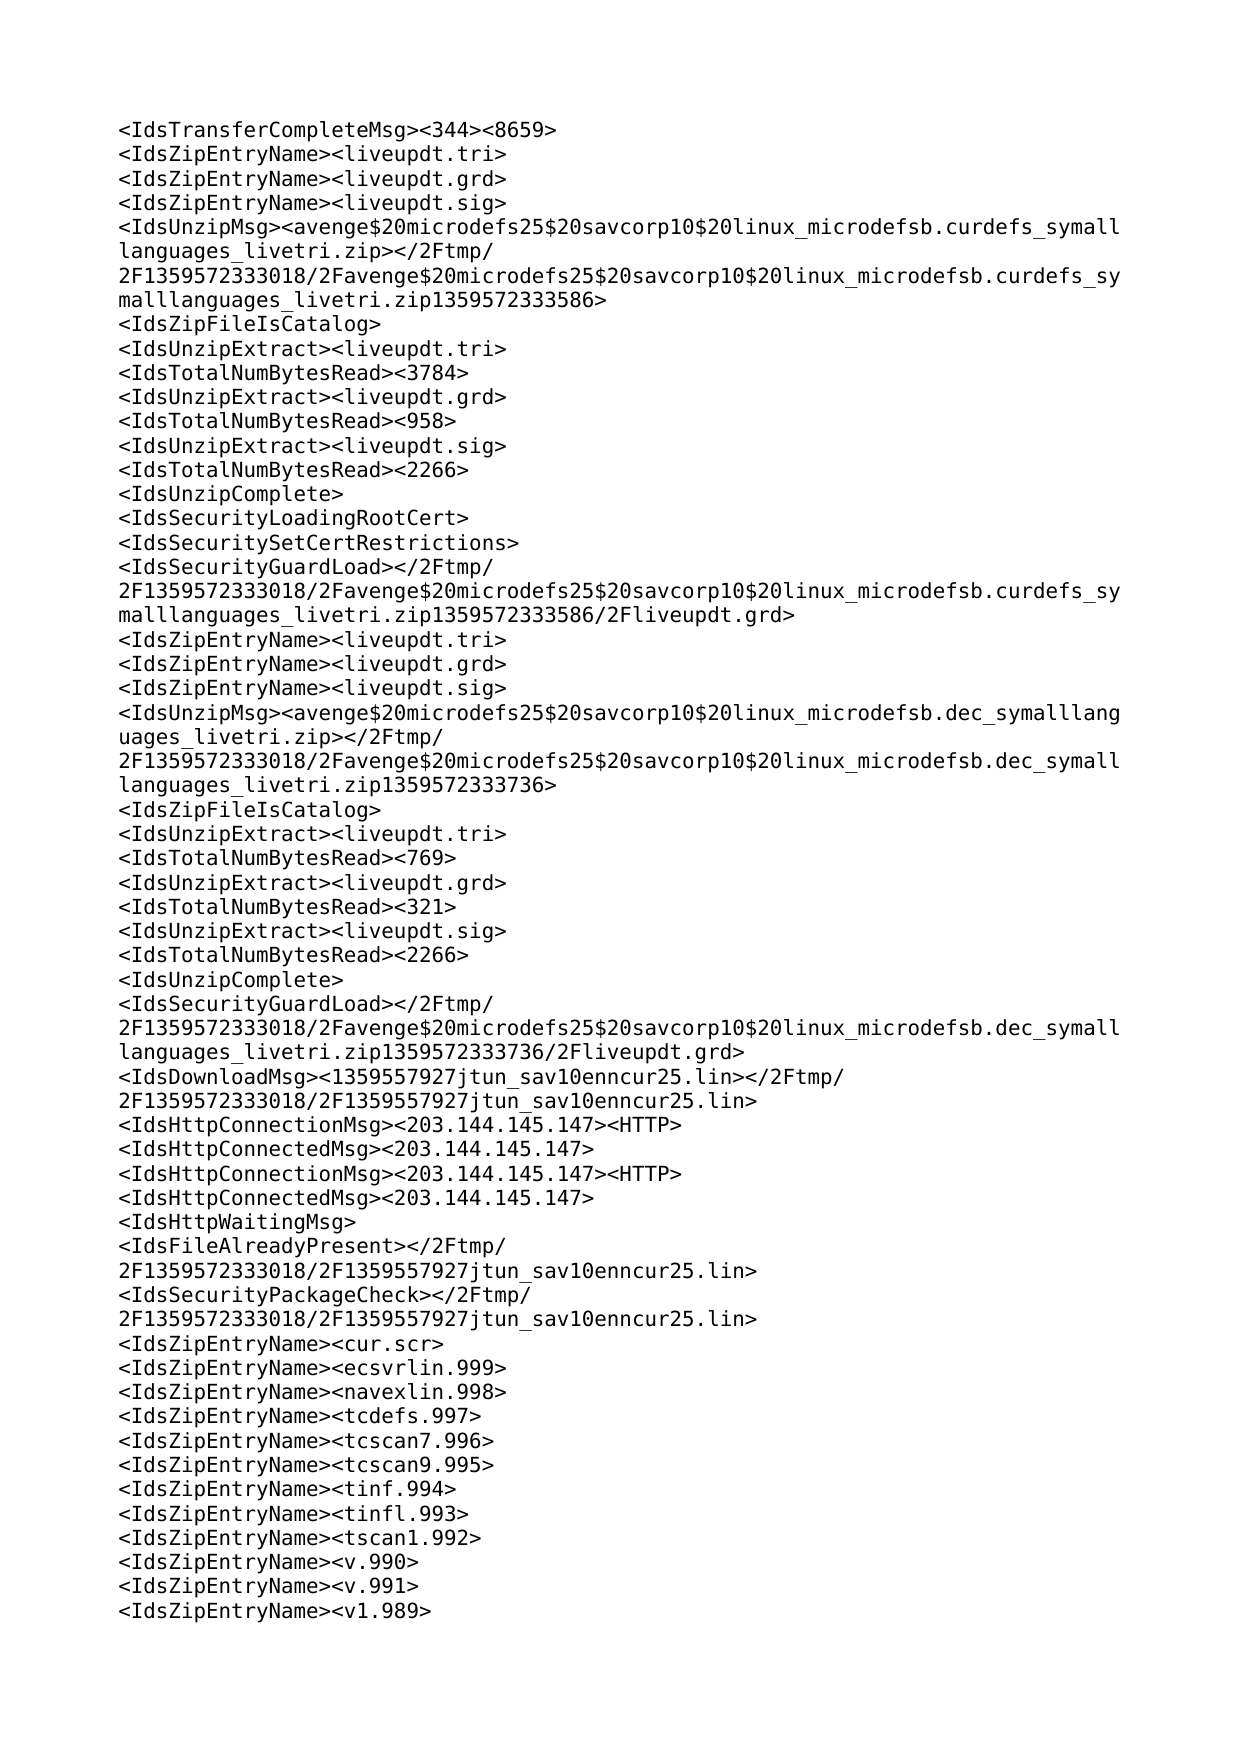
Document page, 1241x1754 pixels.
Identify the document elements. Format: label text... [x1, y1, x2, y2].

text <IdsZipEntryName><cur.scr> [118, 1332, 1122, 1356]
text <IdsZipEntryName><tcscan9.995> [118, 1453, 1122, 1477]
text <IdsSecurityGuardLoad></2Ftmp/2F1359572333018/2Favenge$20microdefs25$20savcorp10$20linux_microdefsb.curdefs_symalllanguages_livetri.zip1359572333586/2Fliveupdt.grd> [118, 555, 1122, 628]
text <IdsZipEntryName><v1.989> [118, 1599, 1122, 1623]
text <IdsZipEntryName><tinf.994> [118, 1477, 1122, 1502]
text <IdsTotalNumBytesRead><2266> [118, 458, 1122, 482]
text <IdsUnzipExtract><liveupdt.tri> [118, 822, 1122, 846]
text <IdsUnzipExtract><liveupdt.sig> [118, 434, 1122, 458]
text <IdsSecurityGuardLoad></2Ftmp/2F1359572333018/2Favenge$20microdefs25$20savcorp10$20linux_microdefsb.dec_symalllanguages_livetri.zip1359572333736/2Fliveupdt.grd> [118, 992, 1122, 1065]
text <IdsUnzipExtract><liveupdt.grd> [118, 871, 1122, 895]
text <IdsZipEntryName><liveupdt.grd> [118, 652, 1122, 676]
text <IdsHttpWaitingMsg> [118, 1210, 1122, 1234]
text <IdsTotalNumBytesRead><958> [118, 409, 1122, 434]
text <IdsUnzipMsg><avenge$20microdefs25$20savcorp10$20linux_microdefsb.curdefs_symalllanguages_livetri.zip></2Ftmp/2F1359572333018/2Favenge$20microdefs25$20savcorp10$20linux_microdefsb.curdefs_symalllanguages_livetri.zip1359572333586> [118, 215, 1122, 312]
text <IdsTotalNumBytesRead><3784> [118, 361, 1122, 385]
text <IdsZipEntryName><tcdefs.997> [118, 1404, 1122, 1429]
text <IdsZipEntryName><tcscan7.996> [118, 1429, 1122, 1453]
text <IdsDownloadMsg><1359557927jtun_sav10enncur25.lin></2Ftmp/2F1359572333018/2F1359557927jtun_sav10enncur25.lin> [118, 1065, 1122, 1113]
text <IdsSecurityPackageCheck></2Ftmp/2F1359572333018/2F1359557927jtun_sav10enncur25.lin> [118, 1283, 1122, 1332]
text <IdsTransferCompleteMsg><344><8659> [118, 118, 1122, 142]
text <IdsZipEntryName><v.990> [118, 1550, 1122, 1574]
text <IdsZipEntryName><tinfl.993> [118, 1502, 1122, 1526]
text <IdsHttpConnectionMsg><203.144.145.147><HTTP> [118, 1113, 1122, 1137]
text <IdsZipEntryName><navexlin.998> [118, 1380, 1122, 1404]
text <IdsUnzipMsg><avenge$20microdefs25$20savcorp10$20linux_microdefsb.dec_symalllanguages_livetri.zip></2Ftmp/2F1359572333018/2Favenge$20microdefs25$20savcorp10$20linux_microdefsb.dec_symalllanguages_livetri.zip1359572333736> [118, 701, 1122, 798]
text <IdsTotalNumBytesRead><769> [118, 846, 1122, 871]
text <IdsZipEntryName><liveupdt.grd> [118, 167, 1122, 191]
text <IdsUnzipExtract><liveupdt.sig> [118, 919, 1122, 943]
text <IdsZipEntryName><liveupdt.tri> [118, 142, 1122, 167]
text <IdsTotalNumBytesRead><321> [118, 895, 1122, 919]
text <IdsUnzipExtract><liveupdt.tri> [118, 337, 1122, 361]
text <IdsZipEntryName><tscan1.992> [118, 1526, 1122, 1550]
text <IdsHttpConnectedMsg><203.144.145.147> [118, 1137, 1122, 1162]
text <IdsTotalNumBytesRead><2266> [118, 943, 1122, 968]
text <IdsZipEntryName><liveupdt.tri> [118, 628, 1122, 652]
text <IdsHttpConnectionMsg><203.144.145.147><HTTP> [118, 1162, 1122, 1186]
text <IdsHttpConnectedMsg><203.144.145.147> [118, 1186, 1122, 1210]
text <IdsSecuritySetCertRestrictions> [118, 531, 1122, 555]
text <IdsZipFileIsCatalog> [118, 798, 1122, 822]
text <IdsUnzipComplete> [118, 482, 1122, 506]
text <IdsSecurityLoadingRootCert> [118, 506, 1122, 531]
text <IdsZipEntryName><ecsvrlin.999> [118, 1356, 1122, 1380]
text <IdsUnzipComplete> [118, 968, 1122, 992]
text <IdsZipEntryName><liveupdt.sig> [118, 191, 1122, 215]
text <IdsZipEntryName><v.991> [118, 1574, 1122, 1599]
text <IdsUnzipExtract><liveupdt.grd> [118, 385, 1122, 409]
text <IdsZipFileIsCatalog> [118, 312, 1122, 337]
text <IdsFileAlreadyPresent></2Ftmp/2F1359572333018/2F1359557927jtun_sav10enncur25.lin> [118, 1234, 1122, 1283]
text <IdsZipEntryName><liveupdt.sig> [118, 676, 1122, 701]
